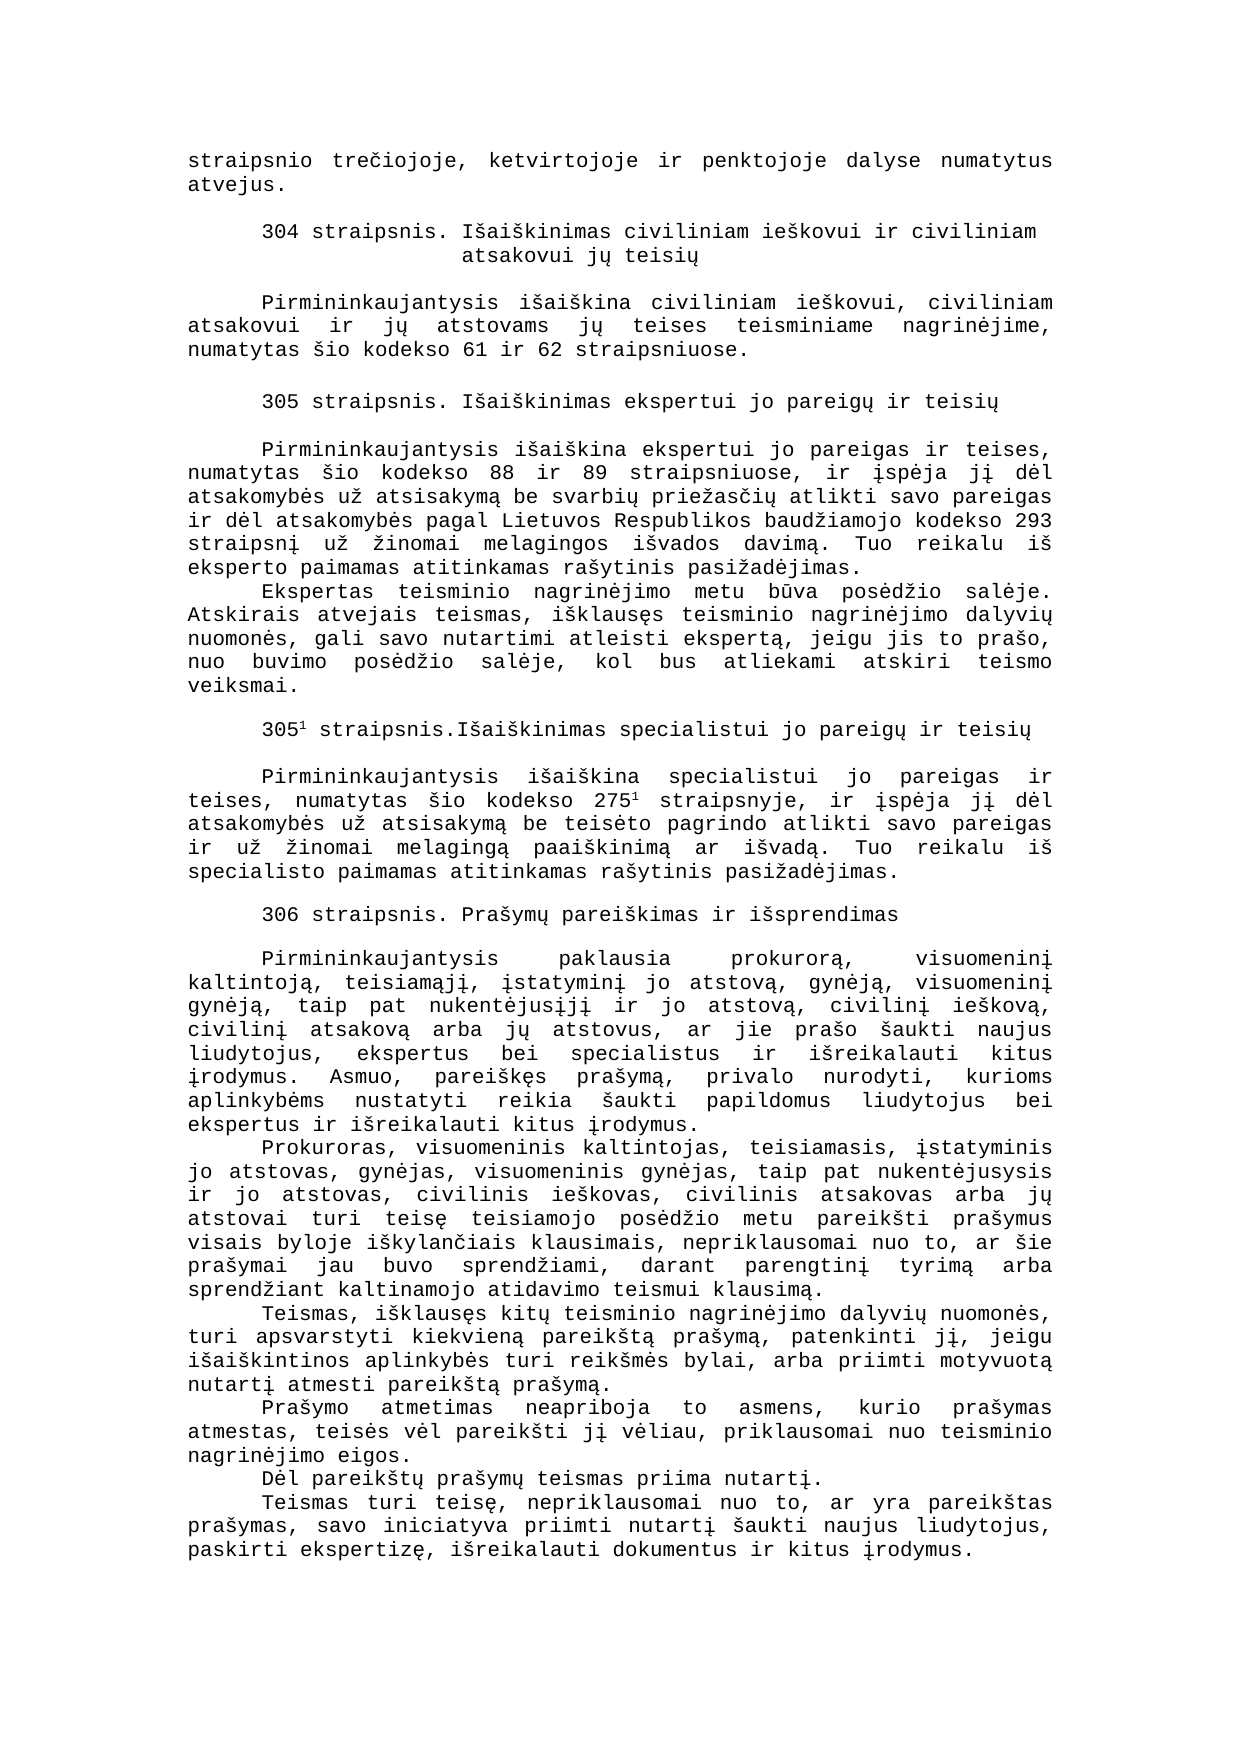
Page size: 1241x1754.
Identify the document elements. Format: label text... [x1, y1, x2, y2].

text Pirmininkaujantysis išaiškina civiliniam ieškovui, civiliniam atsakovui ir jų atstovams jų teises teisminiame nagrinėjime, numatytas šio kodekso 61 ir 62 straipsniuose. [187, 292, 1053, 363]
text 306 straipsnis. Prašymų pareiškimas ir išsprendimas [187, 904, 1053, 928]
text Teismas turi teisę, nepriklausomai nuo to, ar yra pareikštas prašymas, savo iniciatyva priimti nutartį šaukti naujus liudytojus, paskirti ekspertizę, išreikalauti dokumentus ir kitus įrodymus. [187, 1492, 1053, 1563]
text atsakovui jų teisių [187, 244, 1053, 268]
text Teismas, išklausęs kitų teisminio nagrinėjimo dalyvių nuomonės, turi apsvarstyti kiekvieną pareikštą prašymą, patenkinti jį, jeigu išaiškintinos aplinkybės turi reikšmės bylai, arba priimti motyvuotą nutartį atmesti pareikštą prašymą. [187, 1303, 1053, 1397]
text Ekspertas teisminio nagrinėjimo metu būva posėdžio salėje. Atskirais atvejais teismas, išklausęs teisminio nagrinėjimo dalyvių nuomonės, gali savo nutartimi atleisti ekspertą, jeigu jis to prašo, nuo buvimo posėdžio salėje, kol bus atliekami atskiri teismo veiksmai. [187, 581, 1053, 699]
text Prokuroras, visuomeninis kaltintojas, teisiamasis, įstatyminis jo atstovas, gynėjas, visuomeninis gynėjas, taip pat nukentėjusysis ir jo atstovas, civilinis ieškovas, civilinis atsakovas arba jų atstovai turi teisę teisiamojo posėdžio metu pareikšti prašymus visais byloje iškylančiais klausimais, nepriklausomai nuo to, ar šie prašymai jau buvo sprendžiami, darant parengtinį tyrimą arba sprendžiant kaltinamojo atidavimo teismui klausimą. [187, 1137, 1053, 1303]
text Pirmininkaujantysis išaiškina specialistui jo pareigas ir teises, numatytas šio kodekso 2751 straipsnyje, ir įspėja jį dėl atsakomybės už atsisakymą be teisėto pagrindo atlikti savo pareigas ir už žinomai melagingą paaiškinimą ar išvadą. Tuo reikalu iš specialisto paimamas atitinkamas rašytinis pasižadėjimas. [187, 766, 1053, 884]
text Prašymo atmetimas neapriboja to asmens, kurio prašymas atmestas, teisės vėl pareikšti jį vėliau, priklausomai nuo teisminio nagrinėjimo eigos. [187, 1397, 1053, 1468]
text Pirmininkaujantysis išaiškina ekspertui jo pareigas ir teises, numatytas šio kodekso 88 ir 89 straipsniuose, ir įspėja jį dėl atsakomybės už atsisakymą be svarbių priežasčių atlikti savo pareigas ir dėl atsakomybės pagal Lietuvos Respublikos baudžiamojo kodekso 293 straipsnį už žinomai melagingos išvados davimą. Tuo reikalu iš eksperto paimamas atitinkamas rašytinis pasižadėjimas. [187, 439, 1053, 581]
text Pirmininkaujantysis paklausia prokurorą, visuomeninį kaltintoją, teisiamąjį, įstatyminį jo atstovą, gynėją, visuomeninį gynėją, taip pat nukentėjusįjį ir jo atstovą, civilinį ieškovą, civilinį atsakovą arba jų atstovus, ar jie prašo šaukti naujus liudytojus, ekspertus bei specialistus ir išreikalauti kitus įrodymus. Asmuo, pareiškęs prašymą, privalo nurodyti, kurioms aplinkybėms nustatyti reikia šaukti papildomus liudytojus bei ekspertus ir išreikalauti kitus įrodymus. [187, 948, 1053, 1137]
text straipsnio trečiojoje, ketvirtojoje ir penktojoje dalyse numatytus atvejus. [187, 150, 1053, 197]
text 3051 straipsnis.Išaiškinimas specialistui jo pareigų ir teisių [187, 719, 1053, 742]
text Dėl pareikštų prašymų teismas priima nutartį. [187, 1468, 1053, 1492]
text 305 straipsnis. Išaiškinimas ekspertui jo pareigų ir teisių [187, 391, 1053, 415]
text 304 straipsnis. Išaiškinimas civiliniam ieškovui ir civiliniam [187, 221, 1053, 244]
